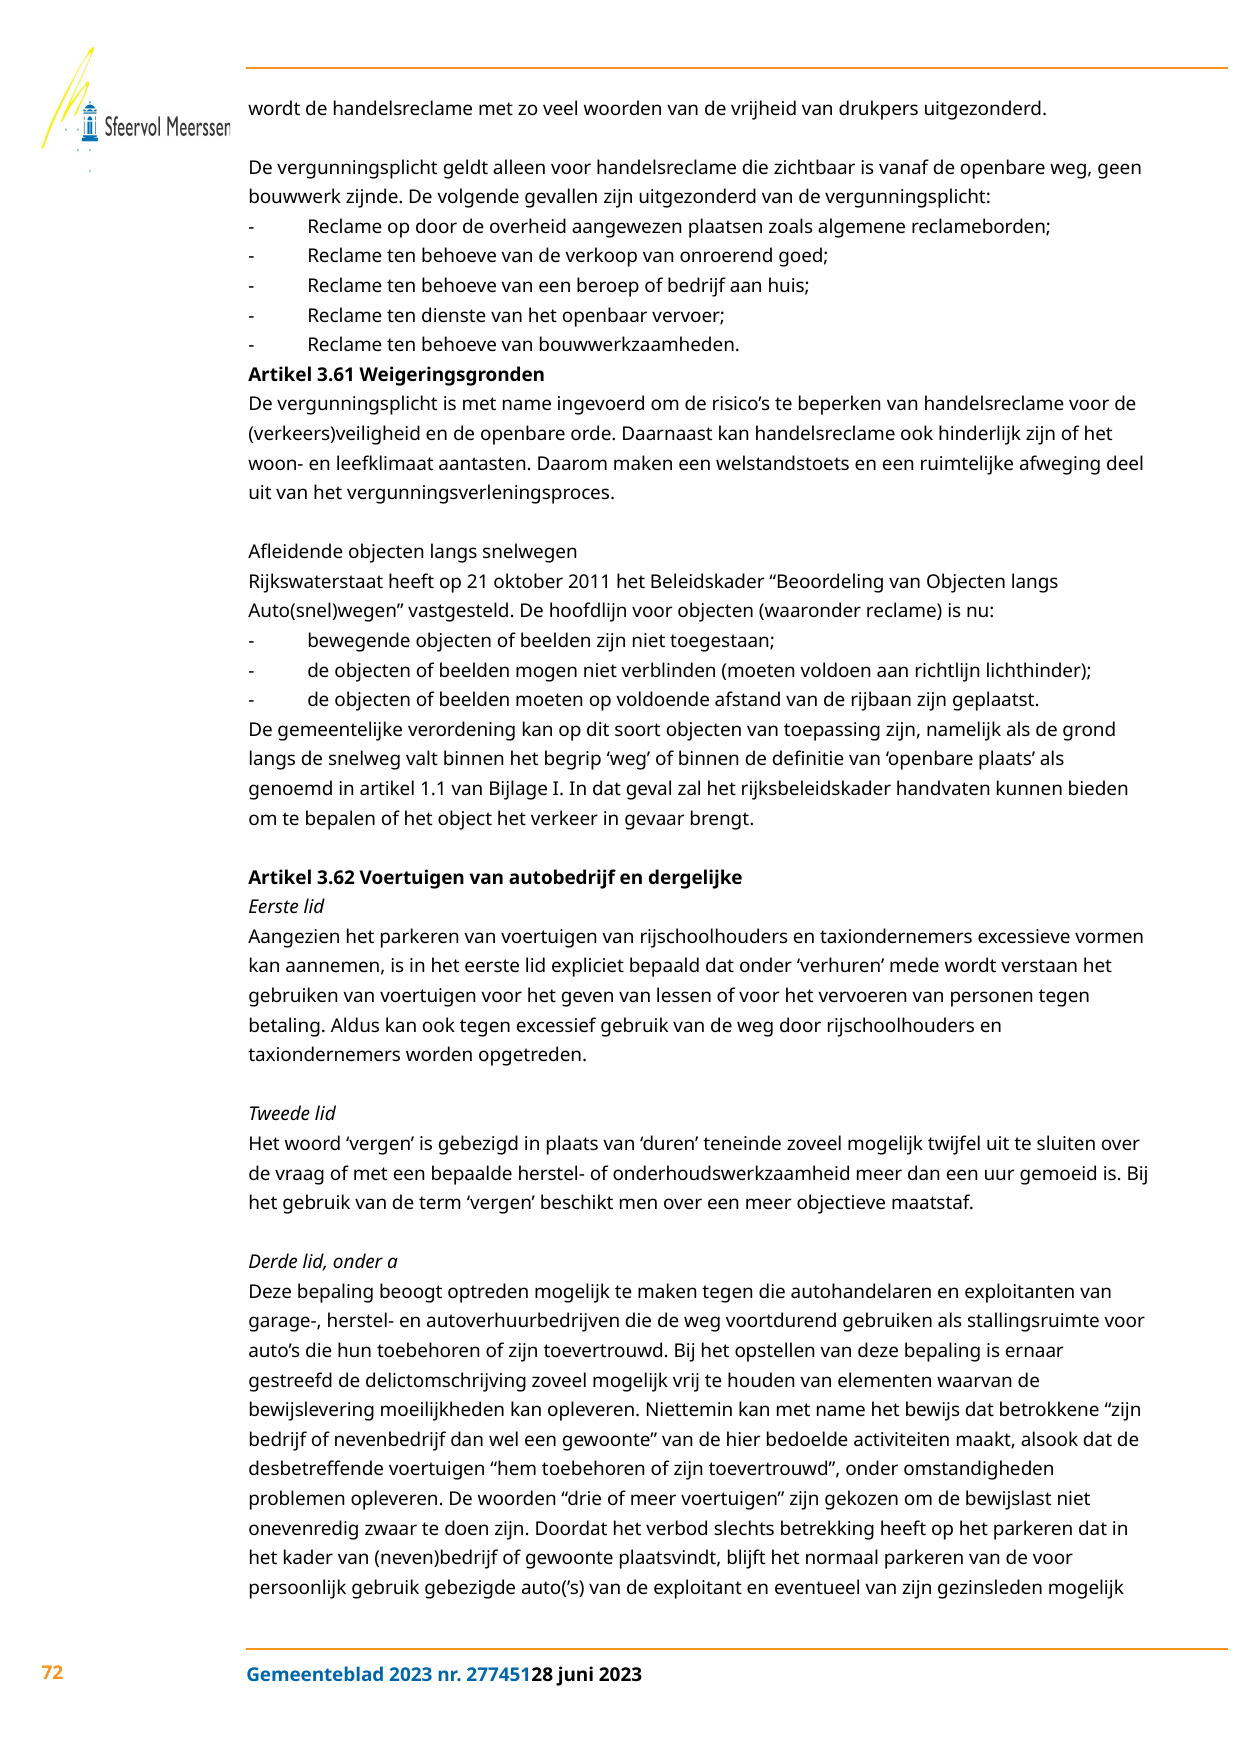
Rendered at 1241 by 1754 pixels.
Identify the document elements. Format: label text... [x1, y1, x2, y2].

list de objecten of beelden moeten op voldoende afstand van de rijbaan zijn geplaatst. [248, 686, 1152, 712]
list Reclame op door de overheid aangewezen plaatsen zoals algemene reclameborden; [248, 213, 1152, 239]
list Reclame ten behoeve van de verkoop van onroerend goed; [248, 243, 1152, 268]
list bewegende objecten of beelden zijn niet toegestaan; [248, 627, 1152, 653]
list de objecten of beelden mogen niet verblinden (moeten voldoen aan richtlijn lichthinder); [248, 657, 1152, 683]
picture [41, 47, 231, 172]
text De vergunningsplicht geldt alleen voor handelsreclame die zichtbaar is vanaf de openbare weg, geen bouwwerk zijnde. De volgende gevallen zijn uitgezonderd van de vergunningsplicht: [248, 154, 1152, 209]
text wordt de handelsreclame met zo veel woorden van de vrijheid van drukpers uitgezonderd. [248, 95, 1152, 121]
text Rijkswaterstaat heeft op 21 oktober 2011 het Beleidskader “Beoordeling van Objecten langs Auto(snel)wegen” vastgesteld. De hoofdlijn voor objecten (waaronder reclame) is nu: [248, 568, 1152, 623]
list Reclame ten behoeve van een beroep of bedrijf aan huis; [248, 272, 1152, 298]
text Artikel 3.62 Voertuigen van autobedrijf en dergelijke [248, 864, 1152, 890]
text Aangezien het parkeren van voertuigen van rijschoolhouders en taxiondernemers excessieve vormen kan aannemen, is in het eerste lid expliciet bepaald dat onder ‘verhuren’ mede wordt verstaan het gebruiken van voertuigen voor het geven van lessen of voor het vervoeren van personen tegen betaling. Aldus kan ook tegen excessief gebruik van de weg door rijschoolhouders en taxiondernemers worden opgetreden. [248, 923, 1152, 1067]
text De vergunningsplicht is met name ingevoerd om de risico’s te beperken van handelsreclame voor de (verkeers)veiligheid en de openbare orde. Daarnaast kan handelsreclame ook hinderlijk zijn of het woon- en leefklimaat aantasten. Daarom maken een welstandstoets en een ruimtelijke afweging deel uit van het vergunningsverleningsproces. [248, 391, 1152, 505]
text Eerste lid [248, 893, 1152, 919]
text De gemeentelijke verordening kan op dit soort objecten van toepassing zijn, namelijk als de grond langs de snelweg valt binnen het begrip ‘weg’ of binnen de definitie van ‘openbare plaats’ als genoemd in artikel 1.1 van Bijlage I. In dat geval zal het rijksbeleidskader handvaten kunnen bieden om te bepalen of het object het verkeer in gevaar brengt. [248, 716, 1152, 831]
list Reclame ten behoeve van bouwwerkzaamheden. [248, 331, 1152, 357]
text Deze bepaling beoogt optreden mogelijk te maken tegen die autohandelaren en exploitanten van garage-, herstel- en autoverhuurbedrijven die de weg voortdurend gebruiken als stallingsruimte voor auto’s die hun toebehoren of zijn toevertrouwd. Bij het opstellen van deze bepaling is ernaar gestreefd de delictomschrijving zoveel mogelijk vrij te houden van elementen waarvan de bewijslevering moeilijkheden kan opleveren. Niettemin kan met name het bewijs dat betrokkene “zijn bedrijf of nevenbedrijf dan wel een gewoonte” van de hier bedoelde activiteiten maakt, alsook dat de desbetreffende voertuigen “hem toebehoren of zijn toevertrouwd”, onder omstandigheden problemen opleveren. De woorden “drie of meer voertuigen” zijn gekozen om de bewijslast niet onevenredig zwaar te doen zijn. Doordat het verbod slechts betrekking heeft op het parkeren dat in het kader van (neven)bedrijf of gewoonte plaatsvindt, blijft het normaal parkeren van de voor persoonlijk gebruik gebezigde auto(’s) van de exploitant en eventueel van zijn gezinsleden mogelijk [248, 1278, 1152, 1600]
text Derde lid, onder a [248, 1248, 1152, 1274]
text Het woord ‘vergen’ is gebezigd in plaats van ‘duren’ teneinde zoveel mogelijk twijfel uit te sluiten over de vraag of met een bepaalde herstel- of onderhoudswerkzaamheid meer dan een uur gemoeid is. Bij het gebruik van de term ‘vergen’ beschikt men over een meer objectieve maatstaf. [248, 1130, 1152, 1215]
text Tweede lid [248, 1101, 1152, 1126]
text Afleidende objecten langs snelwegen [248, 538, 1152, 564]
list Reclame ten dienste van het openbaar vervoer; [248, 302, 1152, 328]
text Artikel 3.61 Weigeringsgronden [248, 361, 1152, 387]
